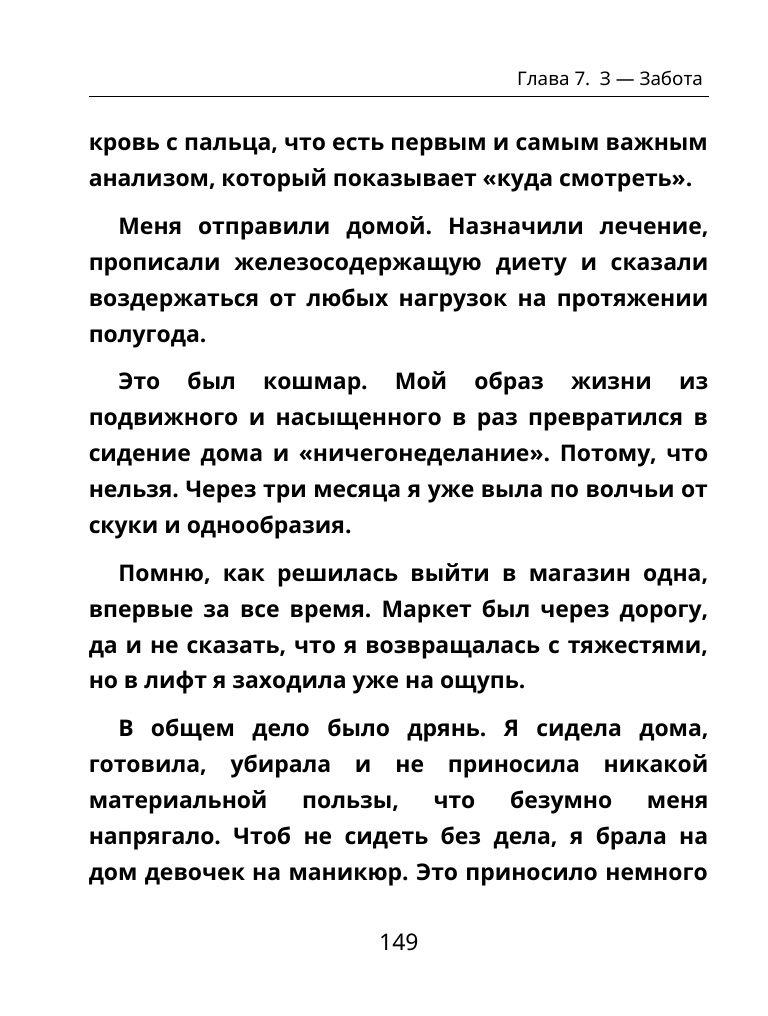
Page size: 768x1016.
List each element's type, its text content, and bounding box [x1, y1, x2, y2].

text В общем дело было дрянь. Я сидела дома, готовила, убирала и не приносила никакой материальной пользы, что безумно меня напрягало. Чтоб не сидеть без дела, я брала на дом девочек на маникюр. Это приносило немного [88, 712, 709, 887]
text Это был кошмар. Мой образ жизни из подвижного и насыщенного в раз превратился в сидение дома и «ничегонеделание». Потому, что нельзя. Через три месяца я уже выла по волчьи от скуки и однообразия. [88, 365, 709, 540]
text Помню, как решилась выйти в магазин одна, впервые за все время. Маркет был через дорогу, да и не сказать, что я возвращалась с тяжестями, но в лифт я заходила уже на ощупь. [88, 557, 709, 696]
text кровь с пальца, что есть первым и самым важным анализом, который показывает «куда смотреть». [88, 126, 709, 193]
text Меня отправили домой. Назначили лечение, прописали железосодержащую диету и сказали воздержаться от любых нагрузок на протяжении полугода. [88, 210, 709, 349]
